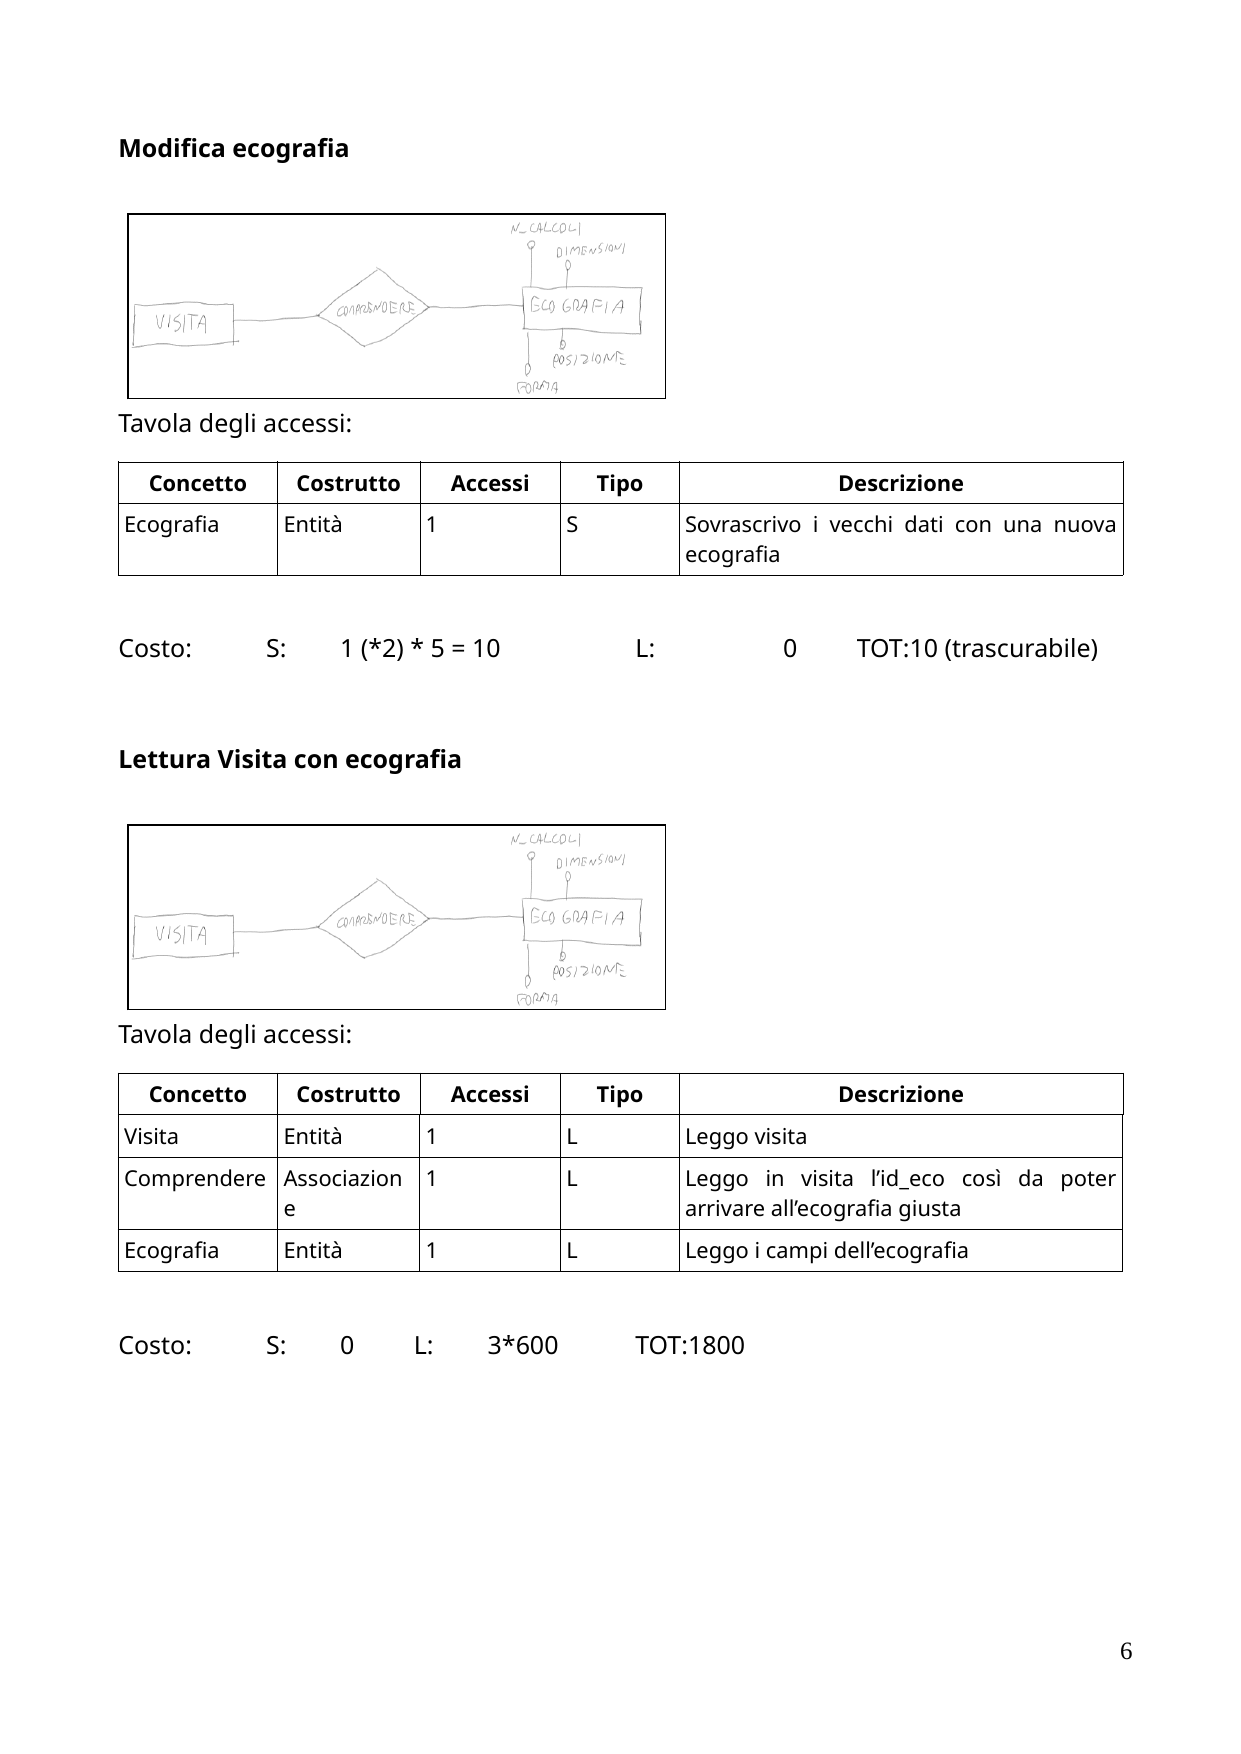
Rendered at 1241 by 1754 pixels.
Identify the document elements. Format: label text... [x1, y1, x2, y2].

table_header Tipo [561, 1074, 679, 1114]
table_cell Sovrascrivo i vecchi dati con una nuova ecografia [680, 504, 1123, 575]
table_cell Entità [278, 504, 420, 575]
table_cell Leggo in visita l’id_eco così da poter arrivare all’ecografia giusta [680, 1158, 1122, 1229]
table_header Concetto [119, 463, 277, 503]
table_cell Ecografia [119, 504, 277, 575]
table_cell 1 [420, 1230, 560, 1271]
text Tavola degli accessi: [118, 186, 1122, 440]
table_cell Ecografia [119, 1230, 277, 1271]
table_cell Entità [278, 1230, 419, 1271]
table_cell S [561, 504, 679, 575]
table_header Accessi [421, 1074, 560, 1114]
table_cell L [561, 1115, 679, 1157]
table_cell Leggo i campi dell’ecografia [680, 1230, 1122, 1271]
table_header Accessi [421, 463, 560, 503]
table_cell 1 [420, 1115, 560, 1157]
text Lettura Visita con ecografia [118, 742, 1122, 776]
text Modifica ecografia [118, 130, 1122, 164]
table_cell L [561, 1230, 679, 1271]
table_cell Entità [278, 1115, 419, 1157]
table_cell Comprendere [119, 1158, 277, 1229]
table_cell 1 [420, 1158, 560, 1229]
text Costo: S: 1 (*2) * 5 = 10 L: 0 TOT:10 (trascurabile) [118, 631, 1122, 665]
table_header Descrizione [680, 463, 1123, 503]
table_cell L [561, 1158, 679, 1229]
table_cell Visita [119, 1115, 277, 1157]
text Tavola degli accessi: [118, 797, 1122, 1051]
table_header Costrutto [278, 1074, 420, 1114]
text Costo: S: 0 L: 3*600 TOT:1800 [118, 1327, 1122, 1362]
table_cell Associazione [278, 1158, 419, 1229]
table_header Concetto [119, 1074, 277, 1114]
table_header Descrizione [680, 1074, 1123, 1114]
table_header Tipo [561, 463, 679, 503]
table_cell 1 [421, 504, 560, 575]
table_cell Leggo visita [680, 1115, 1122, 1157]
table_header Costrutto [278, 463, 420, 503]
